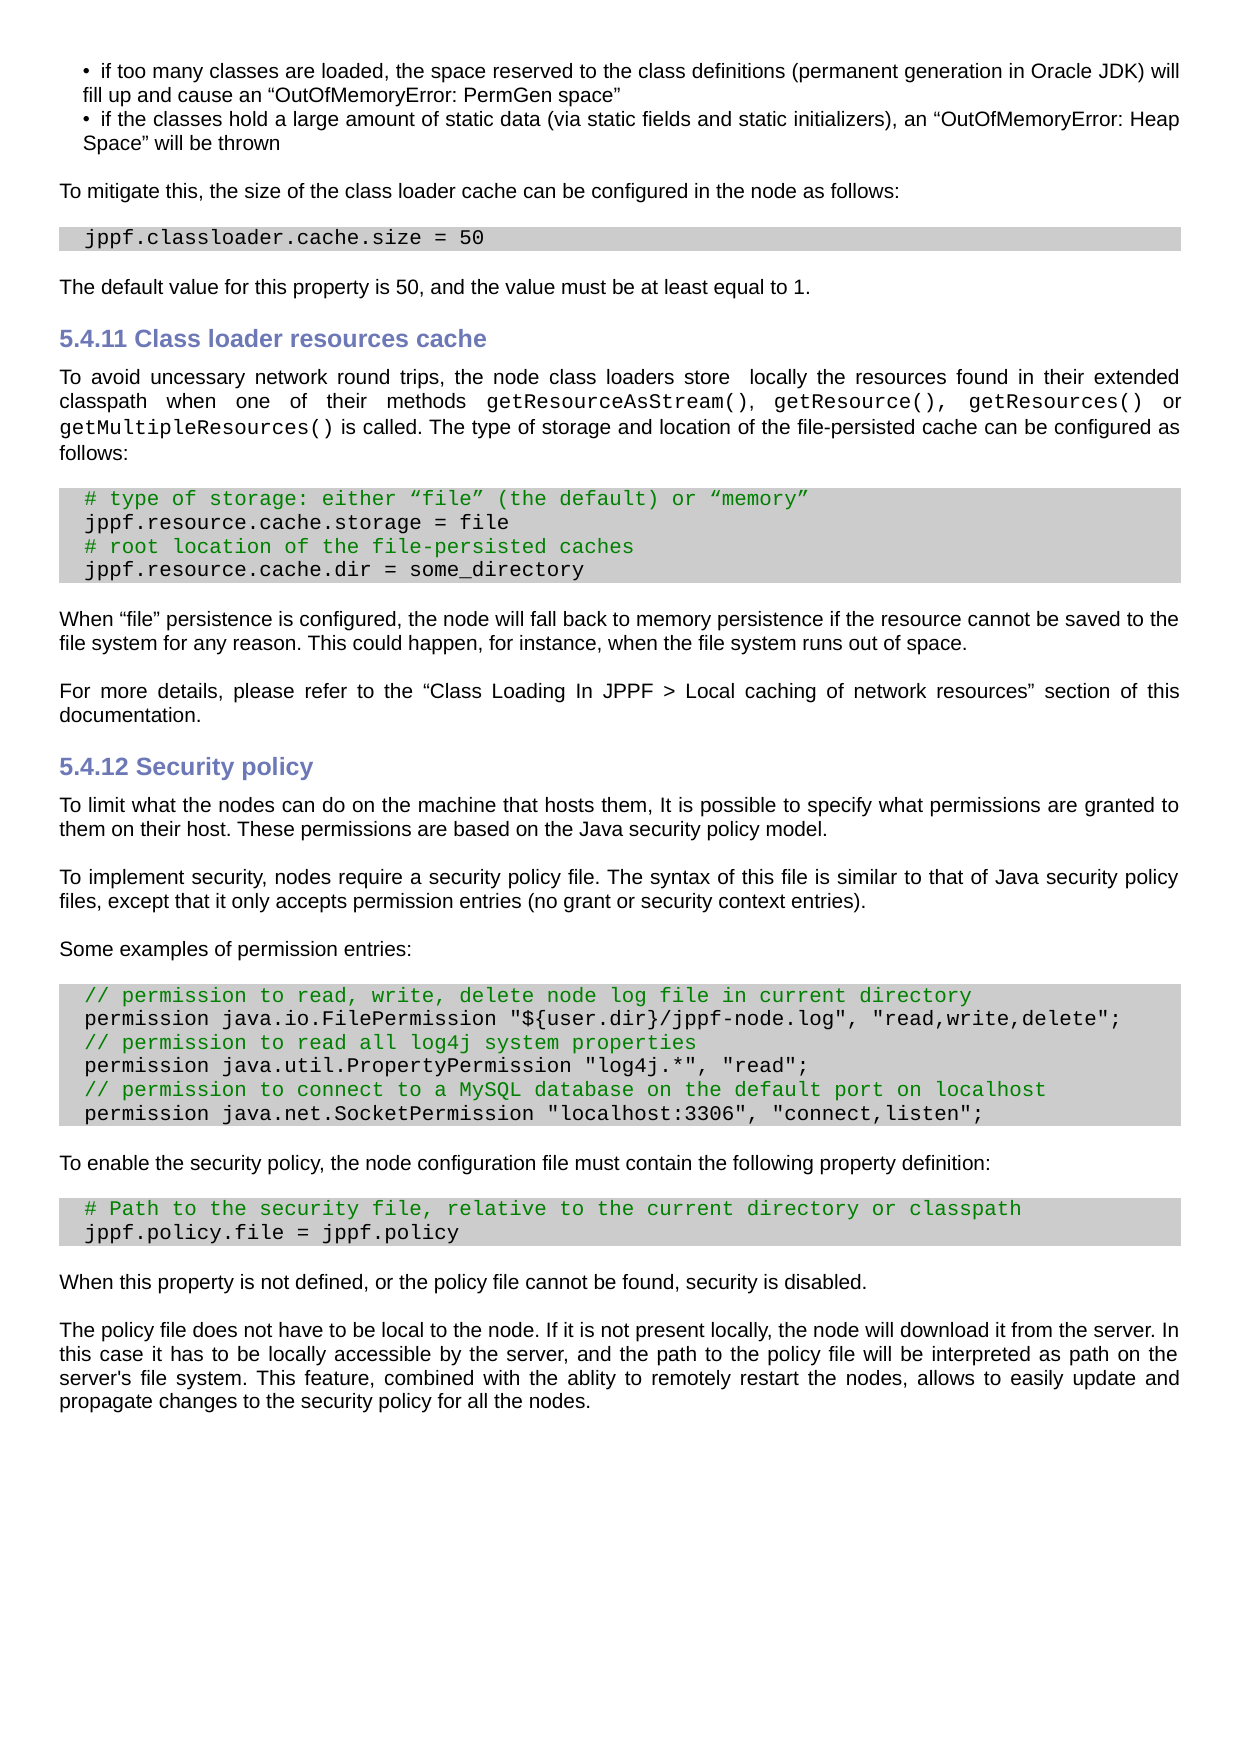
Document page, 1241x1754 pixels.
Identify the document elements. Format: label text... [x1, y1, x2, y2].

text # Path to the security file, relative to the current directory or classpath [59, 1198, 1181, 1222]
text To limit what the nodes can do on the machine that hosts them, It is possible to specify what permissions are granted to them on their host. These permissions are based on the Java security policy model. [59, 793, 1181, 841]
text The default value for this property is 50, and the value must be at least equal to 1. [59, 274, 1181, 298]
text jppf.policy.file = jppf.policy [59, 1222, 1181, 1246]
text For more details, please refer to the “Class Loading In JPPF > Local caching of network resources” section of this documentation. [59, 679, 1181, 727]
subtitle Security policy [59, 752, 1181, 780]
text permission java.io.FilePermission "${user.dir}/jppf-node.log", "read,write,delete"; [59, 1008, 1181, 1032]
text permission java.util.PropertyPermission "log4j.*", "read"; [59, 1056, 1181, 1079]
subtitle Class loader resources cache [59, 323, 1181, 352]
text jppf.resource.cache.storage = file [59, 512, 1181, 536]
text # type of storage: either “file” (the default) or “memory” [59, 488, 1181, 512]
text permission java.net.SocketPermission "localhost:3306", "connect,listen"; [59, 1103, 1181, 1126]
text // permission to read, write, delete node log file in current directory [59, 984, 1181, 1008]
text To avoid uncessary network round trips, the node class loaders store locally the resources found in their extended classpath when one of their methods getResourceAsStream(), getResource(), getResources() or getMultipleResources() is called. The type of storage and location of the file-persisted cache can be configured as follows: [59, 365, 1181, 464]
list if the classes hold a large amount of static data (via static fields and static initializers), an “OutOfMemoryError: Heap Space” will be thrown [83, 107, 1181, 155]
text // permission to read all log4j system properties [59, 1032, 1181, 1056]
text When “file” persistence is configured, the node will fall back to memory persistence if the resource cannot be saved to the file system for any reason. This could happen, for instance, when the file system runs out of space. [59, 607, 1181, 655]
text When this property is not defined, or the policy file cannot be found, security is disabled. [59, 1269, 1181, 1293]
text To mitigate this, the size of the class loader cache can be configured in the node as follows: [59, 179, 1181, 203]
text // permission to connect to a MySQL database on the default port on localhost [59, 1079, 1181, 1103]
text Some examples of permission entries: [59, 937, 1181, 961]
text The policy file does not have to be local to the node. If it is not present locally, the node will download it from the server. In this case it has to be locally accessible by the server, and the path to the policy file will be interpreted as path on the server's file system. This feature, combined with the ablity to remotely restart the nodes, allows to easily update and propagate changes to the security policy for all the nodes. [59, 1317, 1181, 1413]
text jppf.classloader.cache.size = 50 [59, 227, 1181, 251]
list if too many classes are loaded, the space reserved to the class definitions (permanent generation in Oracle JDK) will fill up and cause an “OutOfMemoryError: PermGen space” [83, 59, 1181, 107]
text To implement security, nodes require a security policy file. The syntax of this file is similar to that of Java security policy files, except that it only accepts permission entries (no grant or security context entries). [59, 865, 1181, 913]
text To enable the security policy, the node configuration file must contain the following property definition: [59, 1150, 1181, 1174]
text jppf.resource.cache.dir = some_directory [59, 559, 1181, 583]
text # root location of the file-persisted caches [59, 536, 1181, 559]
